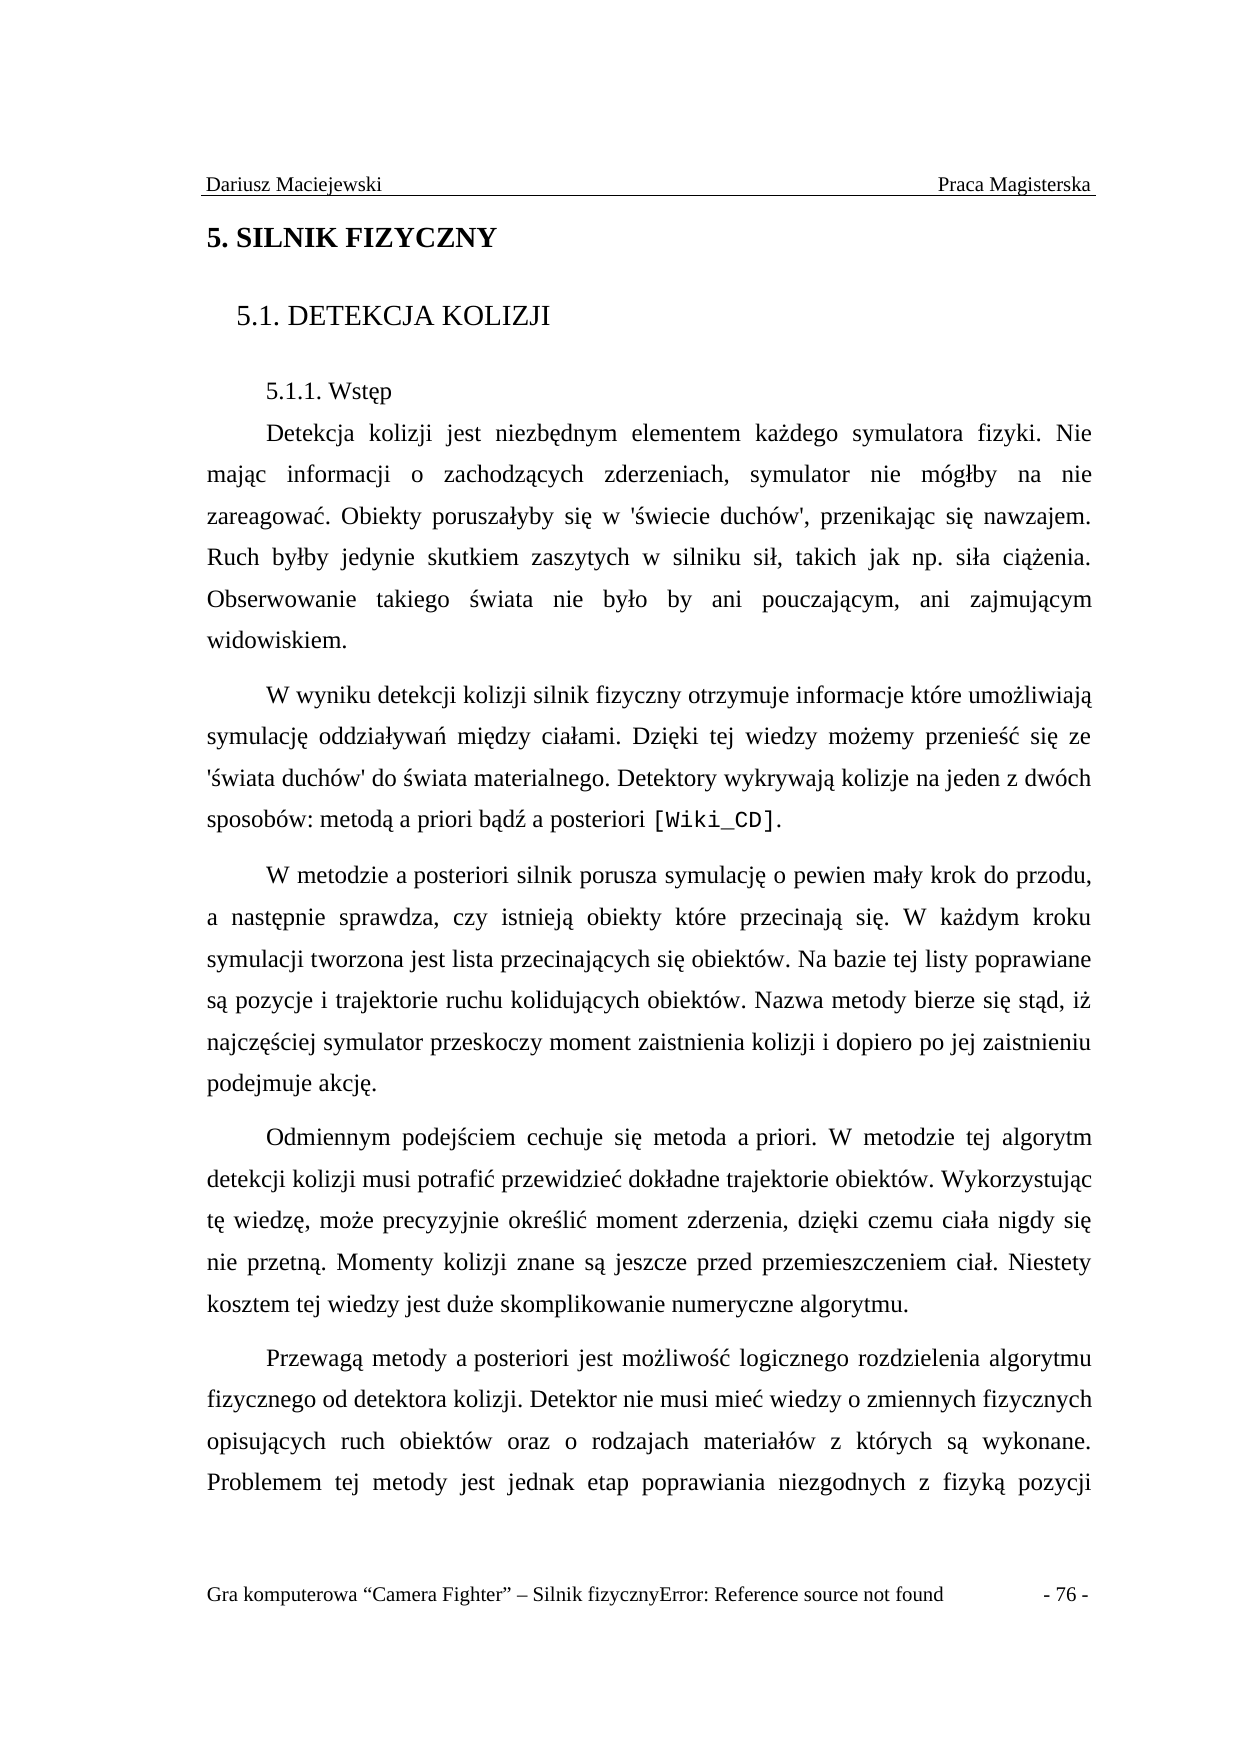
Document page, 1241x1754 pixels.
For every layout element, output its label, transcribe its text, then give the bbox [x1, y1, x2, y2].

text W wyniku detekcji kolizji silnik fizyczny otrzymuje informacje które umożliwiają symulację oddziaływań między ciałami. Dzięki tej wiedzy możemy przenieść się ze 'świata duchów' do świata materialnego. Detektory wykrywają kolizje na jeden z dwóch sposobów: metodą a priori bądź a posteriori [Wiki_CD]. [207, 681, 1092, 834]
text W metodzie a posteriori silnik porusza symulację o pewien mały krok do przodu, a następnie sprawdza, czy istnieją obiekty które przecinają się. W każdym kroku symulacji tworzona jest lista przecinających się obiektów. Na bazie tej listy poprawiane są pozycje i trajektorie ruchu kolidujących obiektów. Nazwa metody bierze się stąd, iż najczęściej symulator przeskoczy moment zaistnienia kolizji i dopiero po jej zaistnieniu podejmuje akcję. [207, 862, 1092, 1097]
subtitle Wstęp [207, 377, 1092, 405]
text Odmiennym podejściem cechuje się metoda a priori. W metodzie tej algorytm detekcji kolizji musi potrafić przewidzieć dokładne trajektorie obiektów. Wykorzystując tę wiedzę, może precyzyjnie określić moment zderzenia, dzięki czemu ciała nigdy się nie przetną. Momenty kolizji znane są jeszcze przed przemieszczeniem ciał. Niestety kosztem tej wiedzy jest duże skomplikowanie numeryczne algorytmu. [207, 1123, 1092, 1317]
text Detekcja kolizji jest niezbędnym elementem każdego symulatora fizyki. Nie mając informacji o zachodzących zderzeniach, symulator nie mógłby na nie zareagować. Obiekty poruszałyby się w 'świecie duchów', przenikając się nawzajem. Ruch byłby jedynie skutkiem zaszytych w silniku sił, takich jak np. siła ciążenia. Obserwowanie takiego świata nie było by ani pouczającym, ani zajmującym widowiskiem. [207, 419, 1092, 654]
text Przewagą metody a posteriori jest możliwość logicznego rozdzielenia algorytmu fizycznego od detektora kolizji. Detektor nie musi mieć wiedzy o zmiennych fizycznych opisujących ruch obiektów oraz o rodzajach materiałów z których są wykonane. Problemem tej metody jest jednak etap poprawiania niezgodnych z fizyką pozycji [207, 1344, 1092, 1496]
subtitle Detekcja kolizji [207, 299, 1092, 332]
subtitle Silnik fizyczny [207, 221, 1092, 254]
